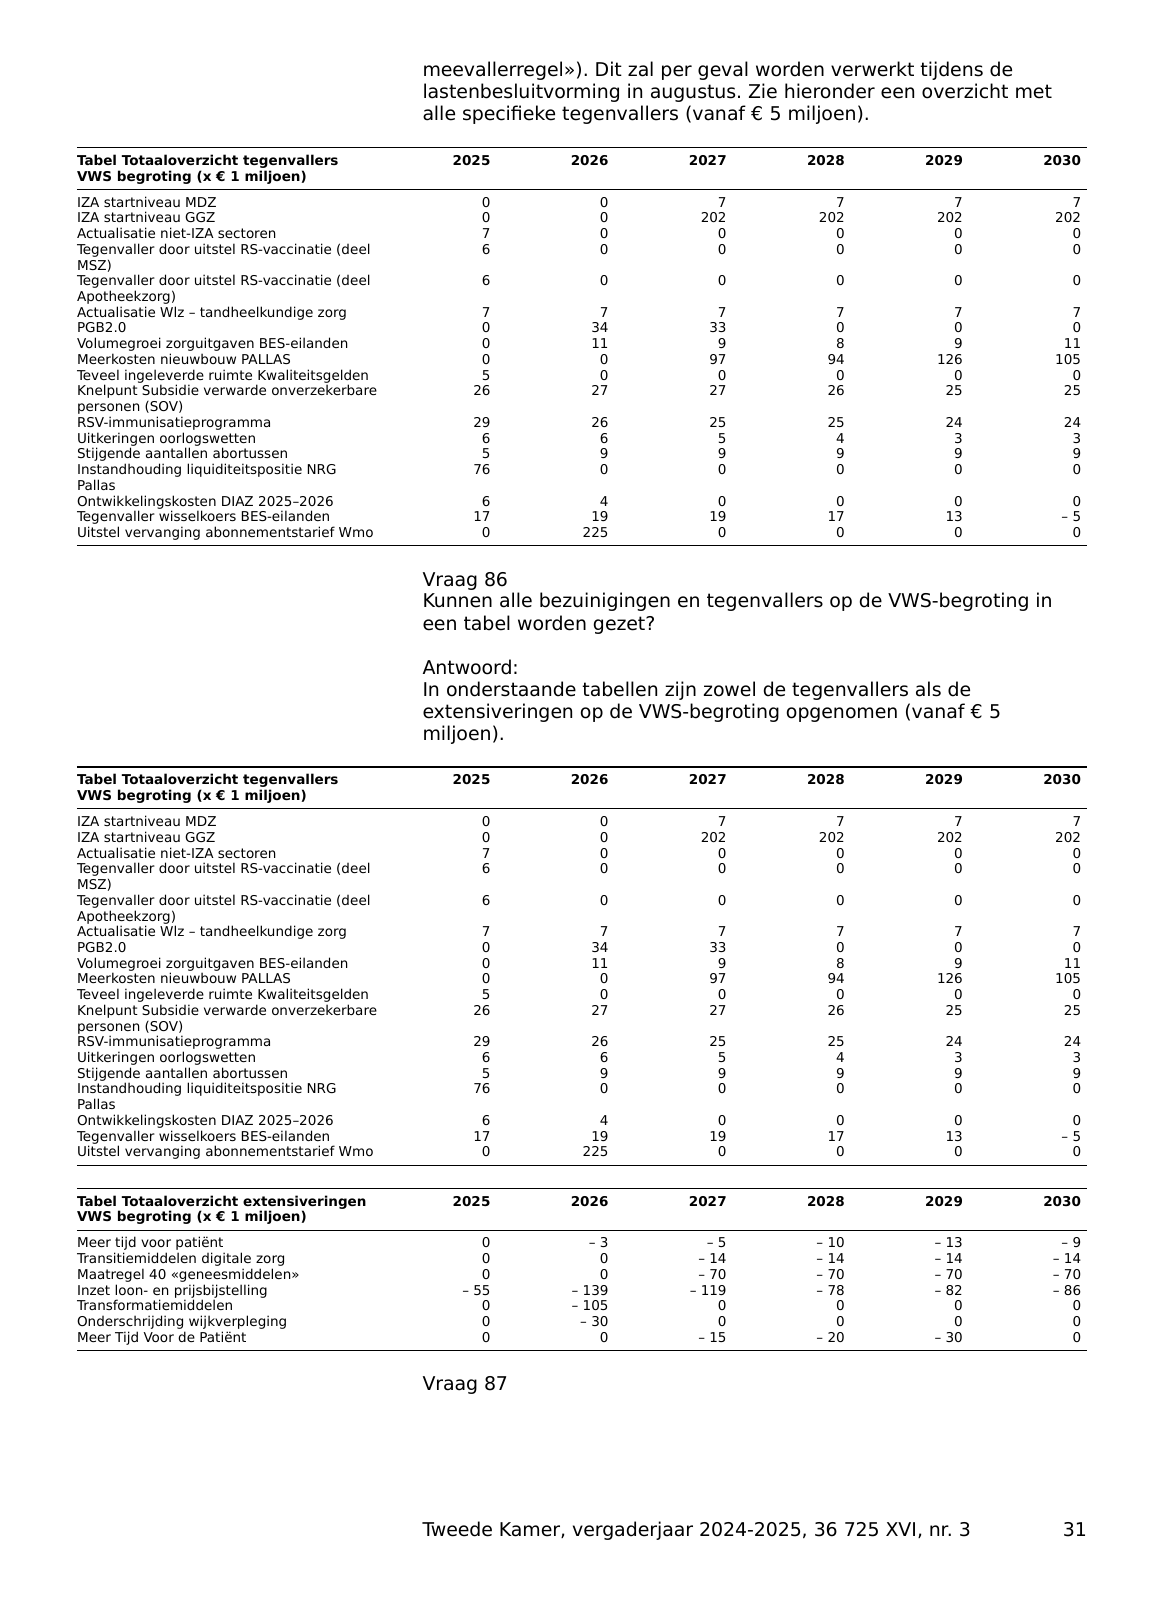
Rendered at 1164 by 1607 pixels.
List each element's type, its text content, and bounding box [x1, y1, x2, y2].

table_cell 13 [850, 1129, 968, 1144]
table_cell 7 [614, 809, 732, 830]
table_cell 7 [850, 190, 968, 210]
table_cell 9 [969, 1066, 1087, 1081]
table_cell Ontwikkelingskosten DIAZ 2025–2026 [77, 493, 378, 509]
table_cell 26 [496, 1034, 614, 1050]
table_cell 17 [378, 509, 496, 525]
table_cell 0 [850, 242, 968, 273]
table_header 2026 [496, 148, 614, 189]
table_cell 76 [378, 1081, 496, 1113]
table_cell 0 [614, 242, 732, 273]
table_cell 0 [850, 226, 968, 242]
table_cell 5 [378, 1066, 496, 1081]
table_cell 0 [378, 1231, 496, 1251]
table_cell 6 [496, 430, 614, 446]
table_cell Tegenvaller door uitstel RS-vaccinatie (deel MSZ) [77, 861, 378, 893]
table_cell 33 [614, 320, 732, 336]
table_cell 4 [732, 1050, 850, 1066]
table_header 2025 [378, 148, 496, 189]
table_cell 0 [732, 242, 850, 273]
table_cell 26 [732, 383, 850, 415]
table_cell 6 [378, 493, 496, 509]
table_cell 0 [614, 273, 732, 304]
table_cell Tegenvaller wisselkoers BES-eilanden [77, 509, 378, 525]
table_cell 0 [378, 1267, 496, 1282]
table_cell 0 [614, 493, 732, 509]
table_cell Tegenvaller door uitstel RS-vaccinatie (deel Apotheekzorg) [77, 893, 378, 924]
table_cell 126 [850, 352, 968, 367]
table_cell 0 [850, 1144, 968, 1165]
table_cell 25 [614, 1034, 732, 1050]
table_cell 7 [732, 190, 850, 210]
table_cell 0 [378, 956, 496, 971]
table_cell 0 [496, 190, 614, 210]
table_header 2028 [732, 768, 850, 808]
table_cell 6 [378, 430, 496, 446]
table_cell 11 [496, 956, 614, 971]
table_cell 7 [496, 924, 614, 940]
table_cell 0 [850, 1314, 968, 1329]
table_cell 19 [614, 509, 732, 525]
table_cell 0 [378, 210, 496, 226]
table_cell 0 [969, 845, 1087, 861]
table_cell 7 [378, 226, 496, 242]
table_cell 0 [614, 893, 732, 924]
table_cell 19 [496, 509, 614, 525]
table_cell 0 [850, 525, 968, 545]
table_cell 0 [496, 987, 614, 1003]
table_cell 3 [850, 430, 968, 446]
table_cell 0 [378, 320, 496, 336]
table_cell 0 [969, 1113, 1087, 1128]
table_header 2027 [614, 768, 732, 808]
table_cell 0 [378, 1144, 496, 1165]
table_cell 5 [614, 430, 732, 446]
table_cell 202 [614, 210, 732, 226]
table_cell 0 [850, 1081, 968, 1113]
table_cell 0 [732, 1314, 850, 1329]
table_cell 0 [496, 893, 614, 924]
table_cell – 14 [732, 1251, 850, 1267]
table_cell 25 [850, 383, 968, 415]
table_cell 6 [378, 242, 496, 273]
table_cell 126 [850, 971, 968, 987]
table_cell 7 [614, 305, 732, 320]
table_cell Actualisatie Wlz – tandheelkundige zorg [77, 305, 378, 320]
table_cell 0 [969, 1144, 1087, 1165]
table_cell 25 [732, 1034, 850, 1050]
table_cell 9 [614, 956, 732, 971]
table_cell 0 [496, 352, 614, 367]
table_cell – 70 [850, 1267, 968, 1282]
table_cell Volumegroei zorguitgaven BES-eilanden [77, 956, 378, 971]
table_header 2028 [732, 148, 850, 189]
table_cell 225 [496, 1144, 614, 1165]
table_cell 9 [850, 956, 968, 971]
table_cell 0 [496, 368, 614, 383]
table_cell 0 [732, 1081, 850, 1113]
table_cell Tegenvaller door uitstel RS-vaccinatie (deel Apotheekzorg) [77, 273, 378, 304]
table_cell 5 [378, 987, 496, 1003]
table_cell Knelpunt Subsidie verwarde onverzekerbare personen (SOV) [77, 1003, 378, 1034]
table_cell 24 [850, 1034, 968, 1050]
table_cell 26 [496, 415, 614, 430]
table_cell 202 [732, 830, 850, 845]
table_cell 4 [732, 430, 850, 446]
table_cell 0 [378, 1314, 496, 1329]
table_cell 7 [496, 305, 614, 320]
table_cell 7 [378, 305, 496, 320]
table_cell 9 [614, 1066, 732, 1081]
table_cell 0 [850, 861, 968, 893]
table_cell 0 [969, 1298, 1087, 1314]
table_cell 26 [378, 1003, 496, 1034]
table_cell 0 [614, 1314, 732, 1329]
table_cell 27 [614, 1003, 732, 1034]
table_cell Uitstel vervanging abonnementstarief Wmo [77, 525, 378, 545]
table_cell 27 [614, 383, 732, 415]
text Kunnen alle bezuinigingen en tegenvallers op de VWS-begroting in een tabel worden gezet? [422, 590, 1087, 634]
table_cell 0 [496, 861, 614, 893]
table_cell – 105 [496, 1298, 614, 1314]
table_cell 0 [969, 242, 1087, 273]
table_cell 0 [969, 987, 1087, 1003]
table_cell Meer tijd voor patiënt [77, 1231, 378, 1251]
table_cell 105 [969, 971, 1087, 987]
table_cell – 78 [732, 1283, 850, 1298]
table_cell – 70 [969, 1267, 1087, 1282]
table_header 2026 [496, 1189, 614, 1229]
table_cell RSV-immunisatieprogramma [77, 415, 378, 430]
table_cell 9 [850, 336, 968, 352]
table_cell 0 [732, 493, 850, 509]
table_cell 7 [378, 845, 496, 861]
table_cell 0 [614, 1298, 732, 1314]
table_cell 0 [850, 462, 968, 493]
table_cell 105 [969, 352, 1087, 367]
table_header Tabel Totaaloverzicht tegenvallers VWS begroting (x € 1 miljoen) [77, 148, 378, 189]
table_cell 0 [496, 242, 614, 273]
table_header 2028 [732, 1189, 850, 1229]
table_cell 26 [732, 1003, 850, 1034]
table_cell 0 [614, 1081, 732, 1113]
table_header 2029 [850, 768, 968, 808]
table_cell 0 [969, 1330, 1087, 1350]
table_cell Instandhouding liquiditeitspositie NRG Pallas [77, 462, 378, 493]
table_cell 0 [614, 226, 732, 242]
table_cell Teveel ingeleverde ruimte Kwaliteitsgelden [77, 368, 378, 383]
table_header 2030 [969, 768, 1087, 808]
table_cell 0 [850, 1298, 968, 1314]
table_cell 202 [732, 210, 850, 226]
table_cell 0 [850, 845, 968, 861]
table_cell 0 [850, 273, 968, 304]
table_cell 0 [614, 1113, 732, 1128]
table_cell 0 [969, 462, 1087, 493]
table_cell 7 [850, 924, 968, 940]
table_cell 0 [732, 861, 850, 893]
table_cell 6 [378, 1113, 496, 1128]
table_cell Uitkeringen oorlogswetten [77, 430, 378, 446]
table_cell 7 [969, 305, 1087, 320]
table_cell 7 [614, 190, 732, 210]
table_cell Teveel ingeleverde ruimte Kwaliteitsgelden [77, 987, 378, 1003]
text meevallerregel»). Dit zal per geval worden verwerkt tijdens de lastenbesluitvorming in augustus. Zie hieronder een overzicht met alle specifieke tegenvallers (vanaf € 5 miljoen). [422, 59, 1087, 125]
table_cell – 9 [969, 1231, 1087, 1251]
table_cell PGB2.0 [77, 940, 378, 956]
table_cell 0 [732, 1113, 850, 1128]
table_cell 13 [850, 509, 968, 525]
table_cell 11 [969, 956, 1087, 971]
table_cell 3 [850, 1050, 968, 1066]
table_cell Stijgende aantallen abortussen [77, 446, 378, 462]
table_cell 0 [850, 1113, 968, 1128]
table_cell 0 [732, 845, 850, 861]
table_cell 76 [378, 462, 496, 493]
table_cell 17 [732, 1129, 850, 1144]
table_cell 27 [496, 383, 614, 415]
table_header 2027 [614, 1189, 732, 1229]
table_cell 0 [732, 1144, 850, 1165]
table_header 2025 [378, 1189, 496, 1229]
table_cell 0 [614, 525, 732, 545]
table_cell 6 [378, 861, 496, 893]
table_cell 6 [378, 893, 496, 924]
table_cell 0 [496, 1251, 614, 1267]
table_header 2030 [969, 148, 1087, 189]
table_cell 0 [969, 940, 1087, 956]
text Vraag 87 [422, 1373, 1087, 1395]
table_cell 25 [614, 415, 732, 430]
table_cell 34 [496, 940, 614, 956]
table_cell 0 [614, 861, 732, 893]
table_cell 0 [969, 525, 1087, 545]
table_cell 7 [732, 809, 850, 830]
table_cell 0 [732, 525, 850, 545]
table_cell 11 [969, 336, 1087, 352]
table_cell 0 [614, 845, 732, 861]
table_cell – 14 [614, 1251, 732, 1267]
table_cell 9 [496, 1066, 614, 1081]
table_cell 0 [969, 1314, 1087, 1329]
table_cell – 14 [969, 1251, 1087, 1267]
table_cell 9 [969, 446, 1087, 462]
table_cell 7 [614, 924, 732, 940]
table_cell 25 [969, 383, 1087, 415]
table_header 2026 [496, 768, 614, 808]
table_cell 0 [496, 273, 614, 304]
table_cell IZA startniveau GGZ [77, 210, 378, 226]
table_header 2029 [850, 148, 968, 189]
table_cell IZA startniveau MDZ [77, 809, 378, 830]
table_cell 0 [378, 190, 496, 210]
table_cell 7 [850, 305, 968, 320]
table_cell 0 [969, 368, 1087, 383]
table_cell Stijgende aantallen abortussen [77, 1066, 378, 1081]
table_cell 0 [378, 336, 496, 352]
table_cell 0 [969, 320, 1087, 336]
table_cell 19 [614, 1129, 732, 1144]
table_cell Maatregel 40 «geneesmiddelen» [77, 1267, 378, 1282]
table_cell 9 [732, 446, 850, 462]
table_cell 9 [496, 446, 614, 462]
table_cell 0 [496, 226, 614, 242]
table_cell 0 [850, 940, 968, 956]
table_cell 9 [850, 1066, 968, 1081]
table_cell 0 [378, 1251, 496, 1267]
table_cell – 5 [969, 1129, 1087, 1144]
table_cell Instandhouding liquiditeitspositie NRG Pallas [77, 1081, 378, 1113]
table_cell 202 [850, 210, 968, 226]
table_cell 7 [732, 924, 850, 940]
table_cell 34 [496, 320, 614, 336]
table_cell 97 [614, 971, 732, 987]
table_cell 7 [969, 190, 1087, 210]
table_cell 8 [732, 956, 850, 971]
table_cell 33 [614, 940, 732, 956]
table_cell Meerkosten nieuwbouw PALLAS [77, 352, 378, 367]
table_cell Uitstel vervanging abonnementstarief Wmo [77, 1144, 378, 1165]
table_cell 0 [614, 1144, 732, 1165]
table_cell 17 [732, 509, 850, 525]
table_cell 6 [378, 1050, 496, 1066]
table_header 2025 [378, 768, 496, 808]
table_cell 24 [850, 415, 968, 430]
table_cell 27 [496, 1003, 614, 1034]
table_cell 5 [378, 368, 496, 383]
table_cell 0 [378, 1330, 496, 1350]
table_cell Volumegroei zorguitgaven BES-eilanden [77, 336, 378, 352]
table_cell 0 [614, 987, 732, 1003]
table_cell 6 [378, 273, 496, 304]
table_cell 202 [614, 830, 732, 845]
table_cell Inzet loon- en prijsbijstelling [77, 1283, 378, 1298]
table_cell 19 [496, 1129, 614, 1144]
table_cell 5 [614, 1050, 732, 1066]
table_cell PGB2.0 [77, 320, 378, 336]
table_cell 0 [969, 273, 1087, 304]
table_cell 0 [496, 1330, 614, 1350]
table_cell 0 [850, 893, 968, 924]
table_cell 0 [969, 493, 1087, 509]
table_cell 202 [969, 210, 1087, 226]
table_cell 225 [496, 525, 614, 545]
table_header Tabel Totaaloverzicht extensiveringen VWS begroting (x € 1 miljoen) [77, 1189, 378, 1229]
table_cell 0 [496, 971, 614, 987]
table_cell 24 [969, 1034, 1087, 1050]
table_cell 0 [496, 1267, 614, 1282]
table_cell 0 [850, 368, 968, 383]
table_cell 0 [850, 320, 968, 336]
table_cell IZA startniveau MDZ [77, 190, 378, 210]
table_cell 7 [969, 924, 1087, 940]
table_cell Tegenvaller door uitstel RS-vaccinatie (deel MSZ) [77, 242, 378, 273]
table_cell 0 [378, 809, 496, 830]
table_cell – 10 [732, 1231, 850, 1251]
table_cell 0 [732, 273, 850, 304]
table_cell – 139 [496, 1283, 614, 1298]
table_cell Knelpunt Subsidie verwarde onverzekerbare personen (SOV) [77, 383, 378, 415]
table_cell – 15 [614, 1330, 732, 1350]
table_header 2027 [614, 148, 732, 189]
table_cell 8 [732, 336, 850, 352]
table_cell 17 [378, 1129, 496, 1144]
table_cell Meer Tijd Voor de Patiënt [77, 1330, 378, 1350]
table_cell Onderschrijding wijkverpleging [77, 1314, 378, 1329]
table_cell – 5 [969, 509, 1087, 525]
table_cell IZA startniveau GGZ [77, 830, 378, 845]
table_cell – 86 [969, 1283, 1087, 1298]
table_cell – 119 [614, 1283, 732, 1298]
table_cell Tegenvaller wisselkoers BES-eilanden [77, 1129, 378, 1144]
table_header Tabel Totaaloverzicht tegenvallers VWS begroting (x € 1 miljoen) [77, 768, 378, 808]
table_cell 94 [732, 971, 850, 987]
table_cell 3 [969, 430, 1087, 446]
table_cell – 55 [378, 1283, 496, 1298]
table_cell 0 [969, 1081, 1087, 1113]
table_cell 0 [850, 987, 968, 1003]
table_cell 0 [614, 368, 732, 383]
table_cell 0 [969, 893, 1087, 924]
table_cell 4 [496, 493, 614, 509]
table_cell 0 [496, 210, 614, 226]
table_cell 9 [732, 1066, 850, 1081]
table_cell 0 [496, 462, 614, 493]
table_cell 7 [732, 305, 850, 320]
table_cell 0 [378, 971, 496, 987]
table_cell 7 [378, 924, 496, 940]
table_cell – 70 [614, 1267, 732, 1282]
table_cell – 30 [850, 1330, 968, 1350]
table_cell 25 [732, 415, 850, 430]
table_cell 0 [378, 525, 496, 545]
table_cell 9 [850, 446, 968, 462]
table_cell 24 [969, 415, 1087, 430]
table_cell 0 [732, 1298, 850, 1314]
table_cell 0 [496, 830, 614, 845]
table_cell RSV-immunisatieprogramma [77, 1034, 378, 1050]
table_cell 0 [732, 226, 850, 242]
table_cell – 14 [850, 1251, 968, 1267]
table_cell 0 [732, 987, 850, 1003]
table_cell – 20 [732, 1330, 850, 1350]
table_cell – 82 [850, 1283, 968, 1298]
table_cell 0 [378, 830, 496, 845]
table_cell Actualisatie niet-IZA sectoren [77, 226, 378, 242]
table_header 2029 [850, 1189, 968, 1229]
table_cell – 30 [496, 1314, 614, 1329]
table_cell 0 [969, 861, 1087, 893]
table_cell 29 [378, 1034, 496, 1050]
table_cell 7 [850, 809, 968, 830]
text Vraag 86 [422, 568, 1087, 590]
table_cell 0 [732, 462, 850, 493]
table_cell 9 [614, 336, 732, 352]
table_cell Actualisatie niet-IZA sectoren [77, 845, 378, 861]
table_cell Transitiemiddelen digitale zorg [77, 1251, 378, 1267]
table_cell 25 [850, 1003, 968, 1034]
text Antwoord: [422, 657, 1087, 678]
table_cell 97 [614, 352, 732, 367]
table_cell 11 [496, 336, 614, 352]
table_cell 94 [732, 352, 850, 367]
table_cell – 3 [496, 1231, 614, 1251]
table_cell 5 [378, 446, 496, 462]
table_cell 202 [969, 830, 1087, 845]
table_cell 0 [732, 940, 850, 956]
table_cell 3 [969, 1050, 1087, 1066]
table_cell 0 [732, 893, 850, 924]
table_cell 0 [614, 462, 732, 493]
table_cell – 5 [614, 1231, 732, 1251]
table_cell 7 [969, 809, 1087, 830]
table_cell 4 [496, 1113, 614, 1128]
table_cell Actualisatie Wlz – tandheelkundige zorg [77, 924, 378, 940]
table_cell Meerkosten nieuwbouw PALLAS [77, 971, 378, 987]
table_cell 202 [850, 830, 968, 845]
table_cell 0 [850, 493, 968, 509]
table_cell 0 [496, 845, 614, 861]
text In onderstaande tabellen zijn zowel de tegenvallers als de extensiveringen op de VWS-begroting opgenomen (vanaf € 5 miljoen). [422, 678, 1087, 744]
table_cell 25 [969, 1003, 1087, 1034]
table_cell 0 [732, 368, 850, 383]
table_cell – 13 [850, 1231, 968, 1251]
table_cell Uitkeringen oorlogswetten [77, 1050, 378, 1066]
table_cell 26 [378, 383, 496, 415]
table_cell 29 [378, 415, 496, 430]
table_cell 9 [614, 446, 732, 462]
table_cell 0 [969, 226, 1087, 242]
table_cell 0 [378, 352, 496, 367]
table_cell 0 [496, 1081, 614, 1113]
table_header 2030 [969, 1189, 1087, 1229]
table_cell – 70 [732, 1267, 850, 1282]
table_cell 0 [378, 1298, 496, 1314]
table_cell Transformatiemiddelen [77, 1298, 378, 1314]
table_cell 0 [732, 320, 850, 336]
table_cell 6 [496, 1050, 614, 1066]
table_cell 0 [496, 809, 614, 830]
table_cell Ontwikkelingskosten DIAZ 2025–2026 [77, 1113, 378, 1128]
table_cell 0 [378, 940, 496, 956]
